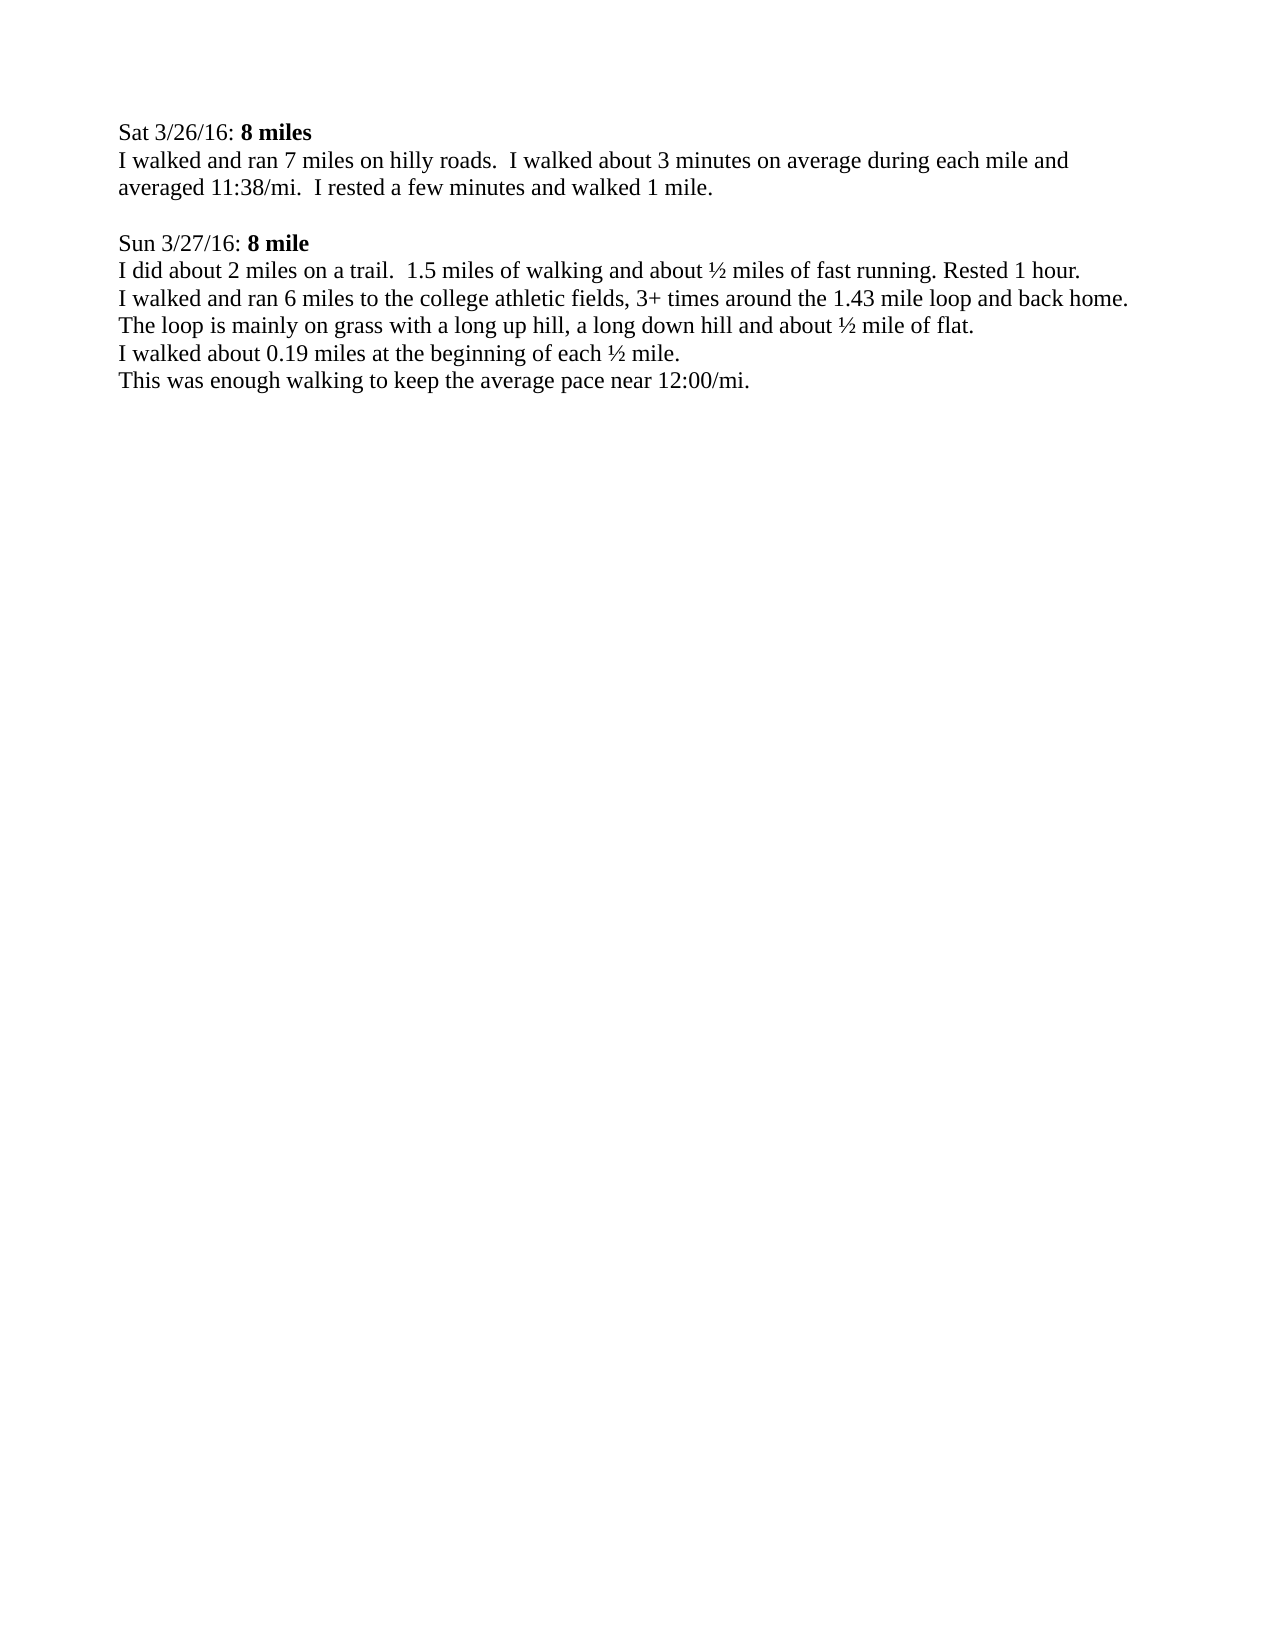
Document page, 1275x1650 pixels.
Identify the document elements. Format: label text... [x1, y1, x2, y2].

text I walked and ran 6 miles to the college athletic fields, 3+ times around the 1.43 mile loop and back home. The loop is mainly on grass with a long up hill, a long down hill and about ½ mile of flat. [118, 284, 1157, 339]
text I walked about 0.19 miles at the beginning of each ½ mile. [118, 339, 1157, 367]
text Sun 3/27/16: 8 mile [118, 228, 1157, 256]
text This was enough walking to keep the average pace near 12:00/mi. [118, 367, 1157, 394]
text Sat 3/26/16: 8 miles [118, 118, 1157, 146]
text I walked and ran 7 miles on hilly roads. I walked about 3 minutes on average during each mile and averaged 11:38/mi. I rested a few minutes and walked 1 mile. [118, 146, 1157, 201]
text I did about 2 miles on a trail. 1.5 miles of walking and about ½ miles of fast running. Rested 1 hour. [118, 256, 1157, 284]
